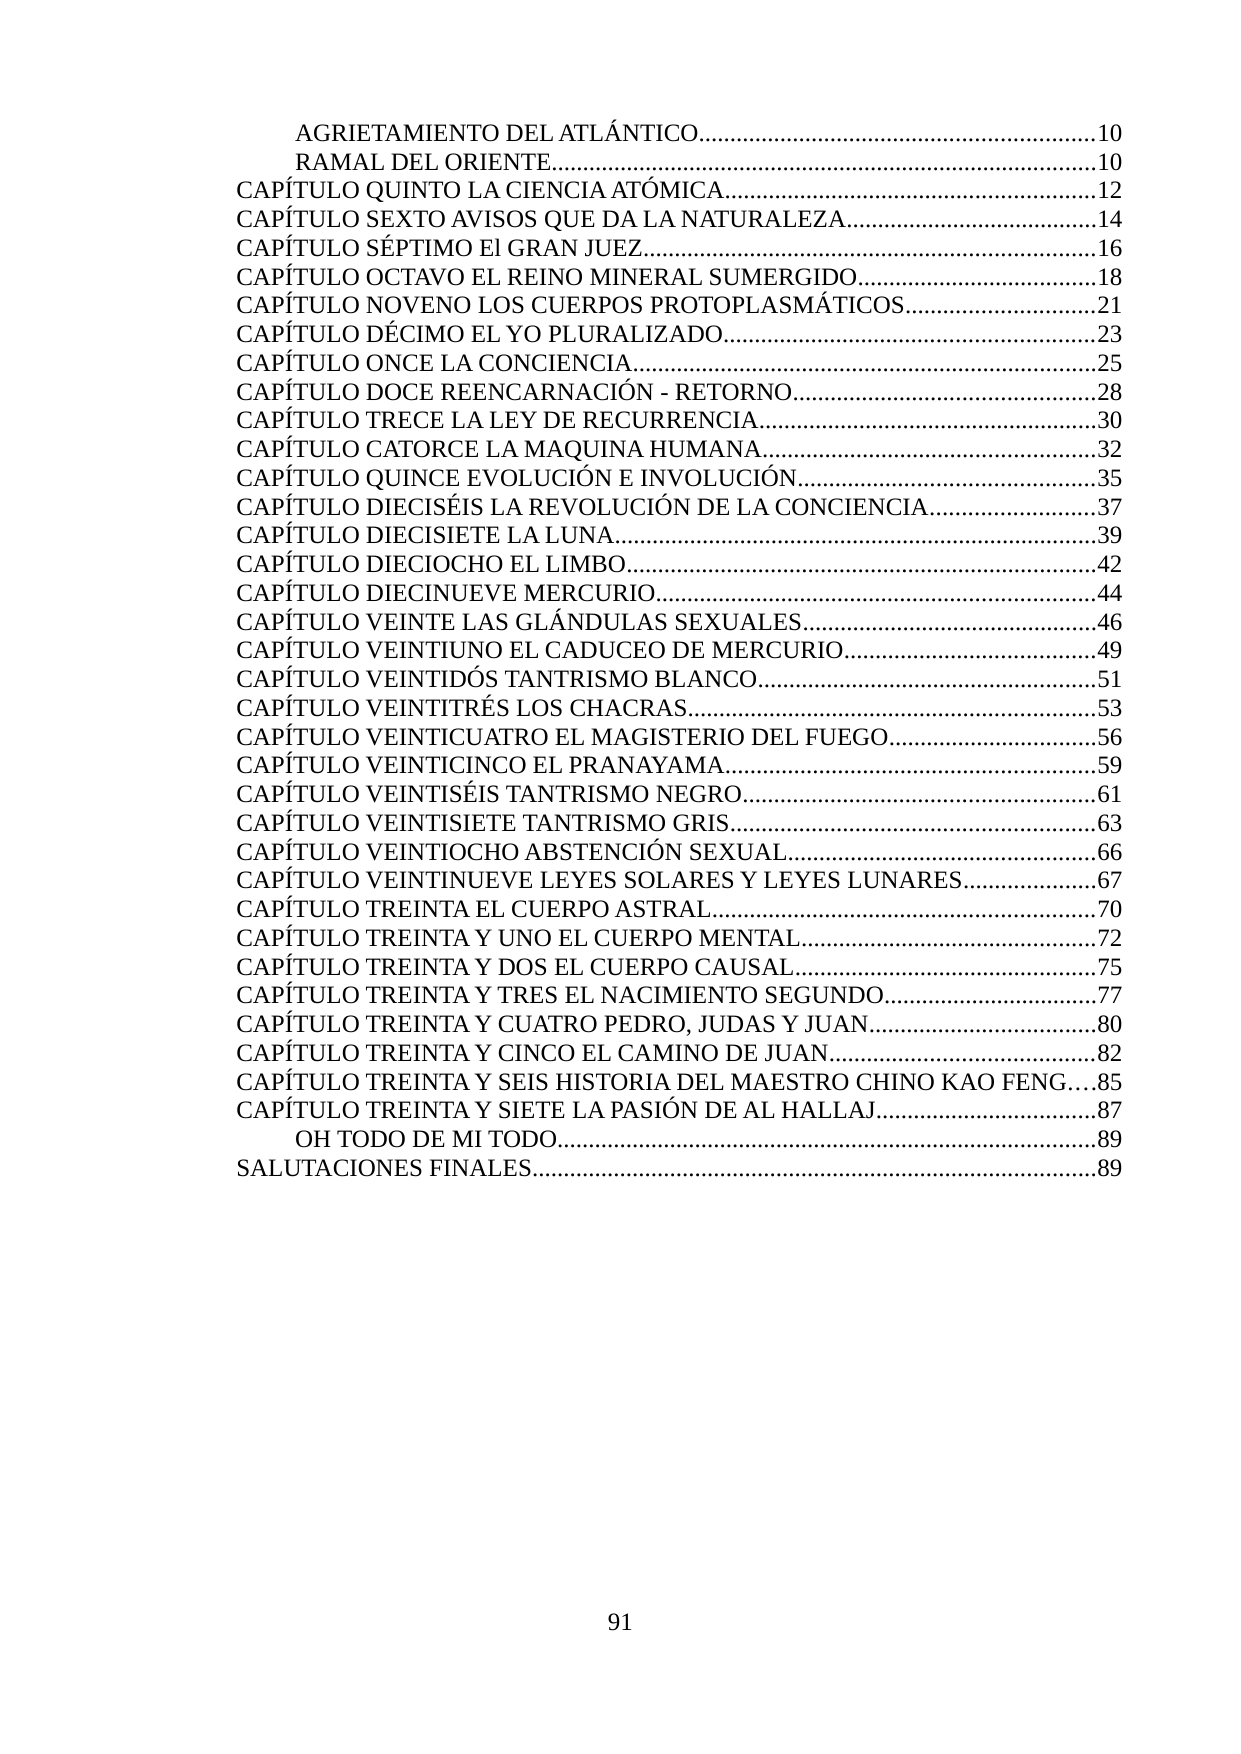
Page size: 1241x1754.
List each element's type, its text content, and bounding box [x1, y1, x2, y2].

text CAPÍTULO TREINTA EL CUERPO ASTRAL 70 [236, 894, 1122, 923]
text OH TODO DE MI TODO... 89 [295, 1124, 1122, 1153]
text CAPÍTULO SÉPTIMO El GRAN JUEZ 16 [236, 233, 1122, 262]
text CAPÍTULO NOVENO LOS CUERPOS PROTOPLASMÁTICOS 21 [236, 291, 1122, 319]
text CAPÍTULO DIECIOCHO EL LIMBO 42 [236, 549, 1122, 578]
text CAPÍTULO VEINTICUATRO EL MAGISTERIO DEL FUEGO 56 [236, 722, 1122, 751]
text CAPÍTULO VEINTISIETE TANTRISMO GRIS 63 [236, 808, 1122, 837]
text CAPÍTULO VEINTIUNO EL CADUCEO DE MERCURIO 49 [236, 636, 1122, 664]
text CAPÍTULO OCTAVO EL REINO MINERAL SUMERGIDO 18 [236, 262, 1122, 291]
text CAPÍTULO ONCE LA CONCIENCIA 25 [236, 348, 1122, 377]
text CAPÍTULO TREINTA Y TRES EL NACIMIENTO SEGUNDO 77 [236, 981, 1122, 1009]
text RAMAL DEL ORIENTE 10 [295, 147, 1122, 176]
text CAPÍTULO VEINTISÉIS TANTRISMO NEGRO 61 [236, 779, 1122, 808]
text CAPÍTULO TREINTA Y SEIS HISTORIA DEL MAESTRO CHINO KAO FENG 85 [236, 1067, 1122, 1096]
text SALUTACIONES FINALES 89 [236, 1153, 1122, 1182]
text CAPÍTULO QUINCE EVOLUCIÓN E INVOLUCIÓN 35 [236, 463, 1122, 492]
text CAPÍTULO VEINTE LAS GLÁNDULAS SEXUALES 46 [236, 607, 1122, 636]
text CAPÍTULO DÉCIMO EL YO PLURALIZADO 23 [236, 319, 1122, 348]
text CAPÍTULO TREINTA Y CINCO EL CAMINO DE JUAN 82 [236, 1038, 1122, 1067]
text CAPÍTULO TRECE LA LEY DE RECURRENCIA 30 [236, 406, 1122, 434]
text CAPÍTULO TREINTA Y UNO EL CUERPO MENTAL 72 [236, 923, 1122, 952]
text CAPÍTULO DIECISIETE LA LUNA 39 [236, 521, 1122, 549]
text AGRIETAMIENTO DEL ATLÁNTICO 10 [295, 118, 1122, 147]
text CAPÍTULO TREINTA Y SIETE LA PASIÓN DE AL HALLAJ 87 [236, 1096, 1122, 1124]
text CAPÍTULO TREINTA Y DOS EL CUERPO CAUSAL 75 [236, 952, 1122, 981]
text CAPÍTULO VEINTIOCHO ABSTENCIÓN SEXUAL 66 [236, 837, 1122, 866]
text CAPÍTULO VEINTICINCO EL PRANAYAMA 59 [236, 751, 1122, 779]
text CAPÍTULO DIECINUEVE MERCURIO 44 [236, 578, 1122, 607]
text CAPÍTULO CATORCE LA MAQUINA HUMANA 32 [236, 434, 1122, 463]
text CAPÍTULO VEINTIDÓS TANTRISMO BLANCO 51 [236, 664, 1122, 693]
text CAPÍTULO DOCE REENCARNACIÓN - RETORNO 28 [236, 377, 1122, 406]
text CAPÍTULO VEINTITRÉS LOS CHACRAS 53 [236, 693, 1122, 722]
text CAPÍTULO TREINTA Y CUATRO PEDRO, JUDAS Y JUAN 80 [236, 1009, 1122, 1038]
text CAPÍTULO QUINTO LA CIENCIA ATÓMICA 12 [236, 176, 1122, 204]
text CAPÍTULO VEINTINUEVE LEYES SOLARES Y LEYES LUNARES 67 [236, 866, 1122, 894]
text CAPÍTULO SEXTO AVISOS QUE DA LA NATURALEZA 14 [236, 204, 1122, 233]
text CAPÍTULO DIECISÉIS LA REVOLUCIÓN DE LA CONCIENCIA 37 [236, 492, 1122, 521]
